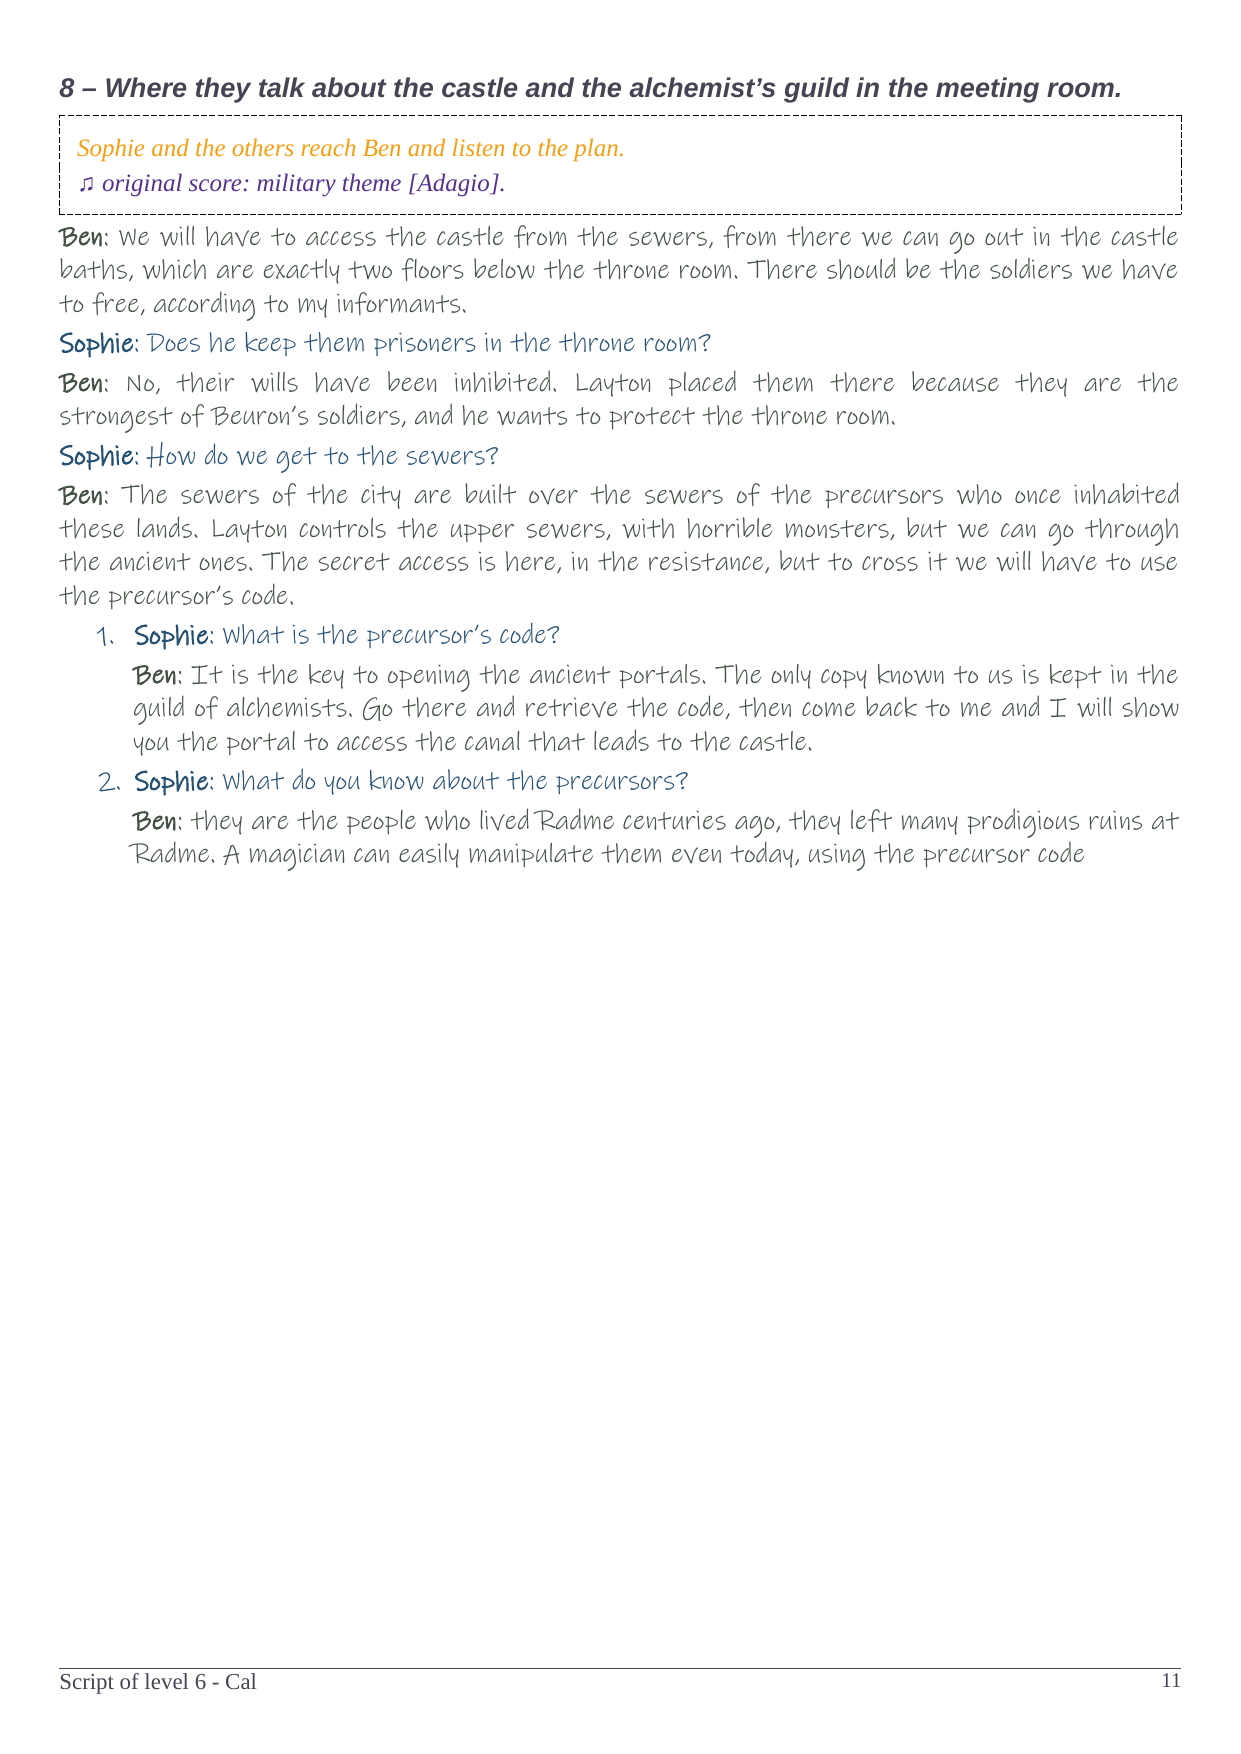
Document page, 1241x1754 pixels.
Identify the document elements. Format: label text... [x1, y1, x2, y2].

text Ben: they are the people who lived Radme centuries ago, they left many prodigious ruins at Radme. A magician can easily manipulate them even today, using the precursor code [133, 804, 1181, 872]
text Ben: We will have to access the castle from the sewers, from there we can go out in the castle baths, which are exactly two floors below the throne room. There should be the soldiers we have to free, according to my informants. [59, 220, 1181, 321]
text Sophie: How do we get to the sewers? [59, 439, 1181, 473]
text ♫ original score: military theme [Adagio]. [59, 150, 1181, 214]
list Sophie: What do you know about the precursors? [97, 765, 1181, 798]
subtitle 8 – Where they talk about the castle and the alchemist’s guild in the meeting room. [59, 72, 1181, 103]
list Sophie: What is the precursor’s code? [97, 619, 1181, 652]
text Ben: The sewers of the city are built over the sewers of the precursors who once inhabited these lands. Layton controls the upper sewers, with horrible monsters, but we can go through the ancient ones. The secret access is here, in the resistance, but to cross it we will have to use the precursor’s code. [59, 479, 1181, 613]
text Sophie: Does he keep them prisoners in the throne room? [59, 327, 1181, 360]
text Ben: It is the key to opening the ancient portals. The only copy known to us is kept in the guild of alchemists. Go there and retrieve the code, then come back to me and I will show you the portal to access the canal that leads to the castle. [133, 658, 1181, 759]
text Sophie and the others reach Ben and listen to the plan. [59, 115, 1181, 150]
text Ben: No, their wills have been inhibited. Layton placed them there because they are the strongest of Beuron’s soldiers, and he wants to protect the throne room. [59, 366, 1181, 433]
